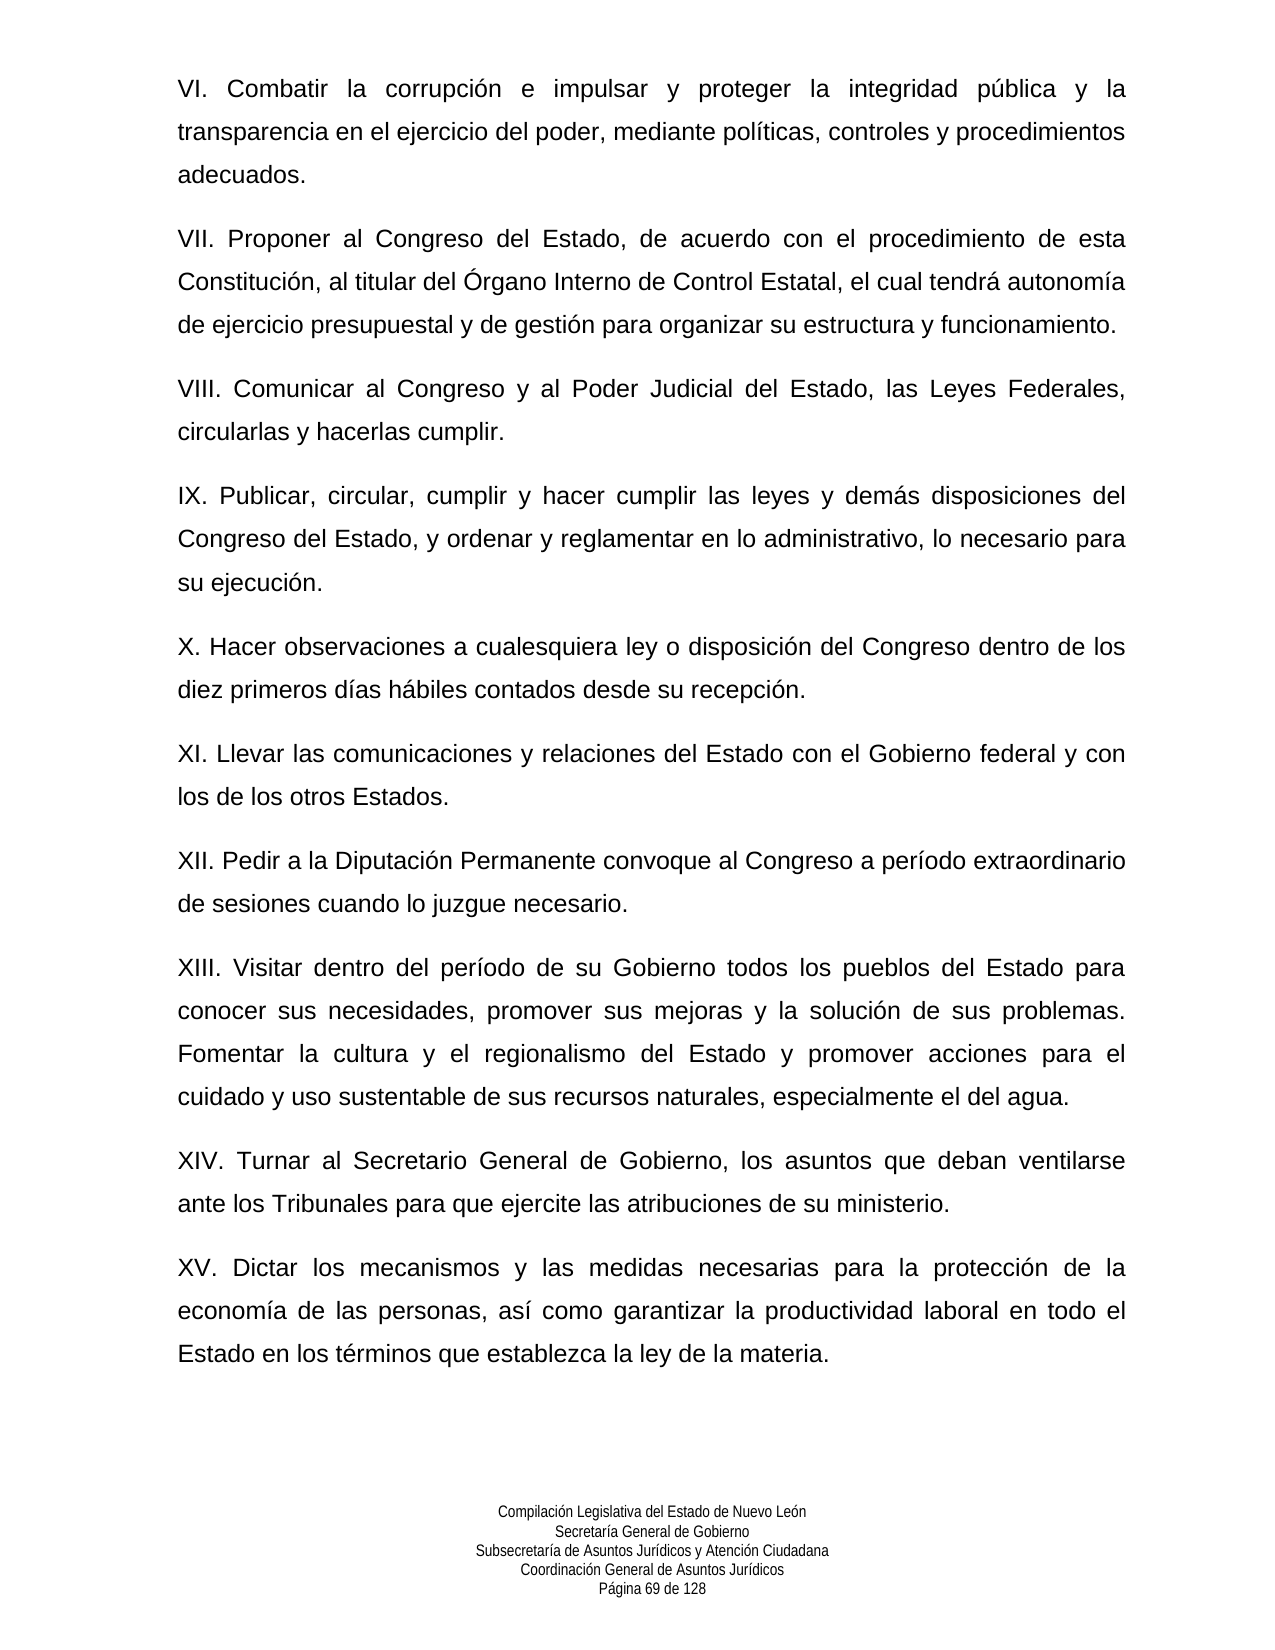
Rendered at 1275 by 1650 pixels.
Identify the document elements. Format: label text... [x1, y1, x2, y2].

text XV. Dictar los mecanismos y las medidas necesarias para la protección de la economía de las personas, así como garantizar la productividad laboral en todo el Estado en los términos que establezca la ley de la materia. [177, 1253, 1127, 1368]
text X. Hacer observaciones a cualesquiera ley o disposición del Congreso dentro de los diez primeros días hábiles contados desde su recepción. [177, 632, 1127, 703]
text XIII. Visitar dentro del período de su Gobierno todos los pueblos del Estado para conocer sus necesidades, promover sus mejoras y la solución de sus problemas. Fomentar la cultura y el regionalismo del Estado y promover acciones para el cuidado y uso sustentable de sus recursos naturales, especialmente el del agua. [177, 953, 1127, 1111]
text IX. Publicar, circular, cumplir y hacer cumplir las leyes y demás disposiciones del Congreso del Estado, y ordenar y reglamentar en lo administrativo, lo necesario para su ejecución. [177, 481, 1127, 596]
text VI. Combatir la corrupción e impulsar y proteger la integridad pública y la transparencia en el ejercicio del poder, mediante políticas, controles y procedimientos adecuados. [177, 74, 1127, 189]
text VIII. Comunicar al Congreso y al Poder Judicial del Estado, las Leyes Federales, circularlas y hacerlas cumplir. [177, 374, 1127, 446]
text XIV. Turnar al Secretario General de Gobierno, los asuntos que deban ventilarse ante los Tribunales para que ejercite las atribuciones de su ministerio. [177, 1146, 1127, 1218]
text XI. Llevar las comunicaciones y relaciones del Estado con el Gobierno federal y con los de los otros Estados. [177, 739, 1127, 811]
text VII. Proponer al Congreso del Estado, de acuerdo con el procedimiento de esta Constitución, al titular del Órgano Interno de Control Estatal, el cual tendrá autonomía de ejercicio presupuestal y de gestión para organizar su estructura y funcionamiento. [177, 224, 1127, 339]
text XII. Pedir a la Diputación Permanente convoque al Congreso a período extraordinario de sesiones cuando lo juzgue necesario. [177, 846, 1127, 918]
